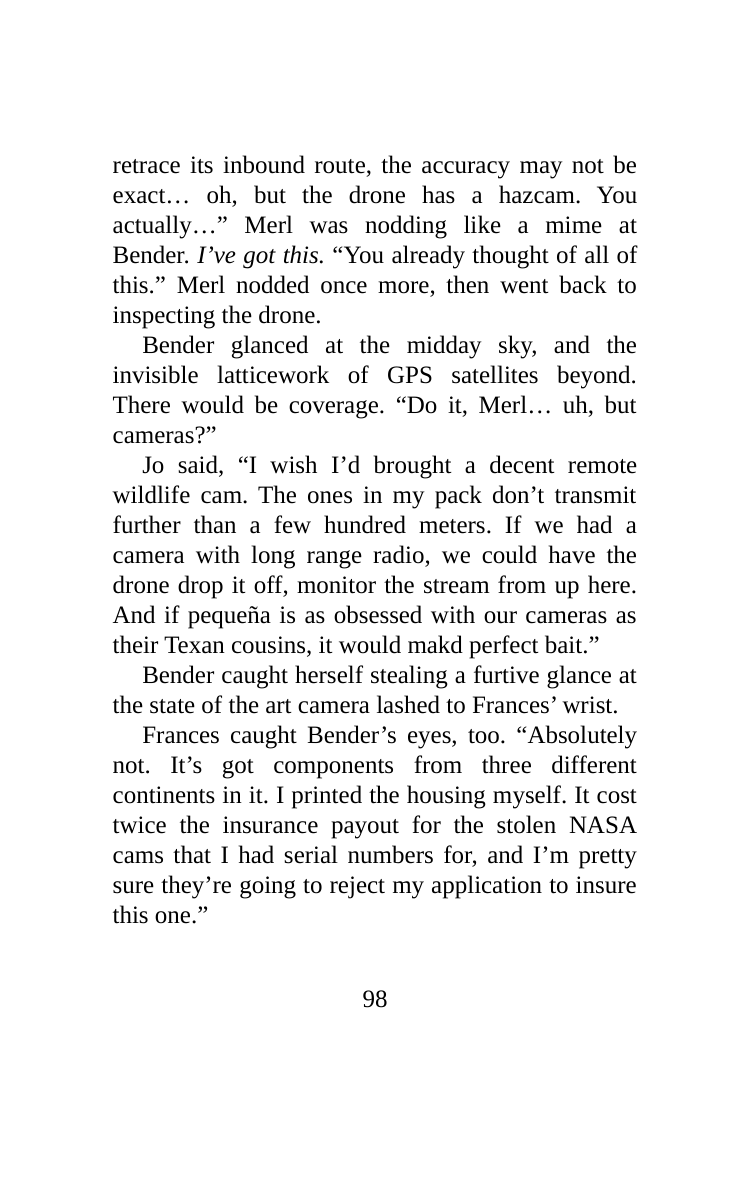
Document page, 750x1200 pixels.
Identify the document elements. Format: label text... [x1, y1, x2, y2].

text Bender caught herself stealing a furtive glance at the state of the art camera lashed to Frances’ wrist. [112, 660, 637, 720]
text retrace its inbound route, the accuracy may not be exact… oh, but the drone has a hazcam. You actually…” Merl was nodding like a mime at Bender. I’ve got this. “You already thought of all of this.” Merl nodded once more, then went back to inspecting the drone. [112, 150, 637, 330]
text Frances caught Bender’s eyes, too. “Absolutely not. It’s got components from three different continents in it. I printed the housing myself. It cost twice the insurance payout for the stolen NASA cams that I had serial numbers for, and I’m pretty sure they’re going to reject my application to insure this one.” [112, 720, 637, 930]
text Jo said, “I wish I’d brought a decent remote wildlife cam. The ones in my pack don’t transmit further than a few hundred meters. If we had a camera with long range radio, we could have the drone drop it off, monitor the stream from up here. And if pequeña is as obsessed with our cameras as their Texan cousins, it would makd perfect bait.” [112, 450, 637, 660]
text Bender glanced at the midday sky, and the invisible latticework of GPS satellites beyond. There would be coverage. “Do it, Merl… uh, but cameras?” [112, 330, 637, 450]
